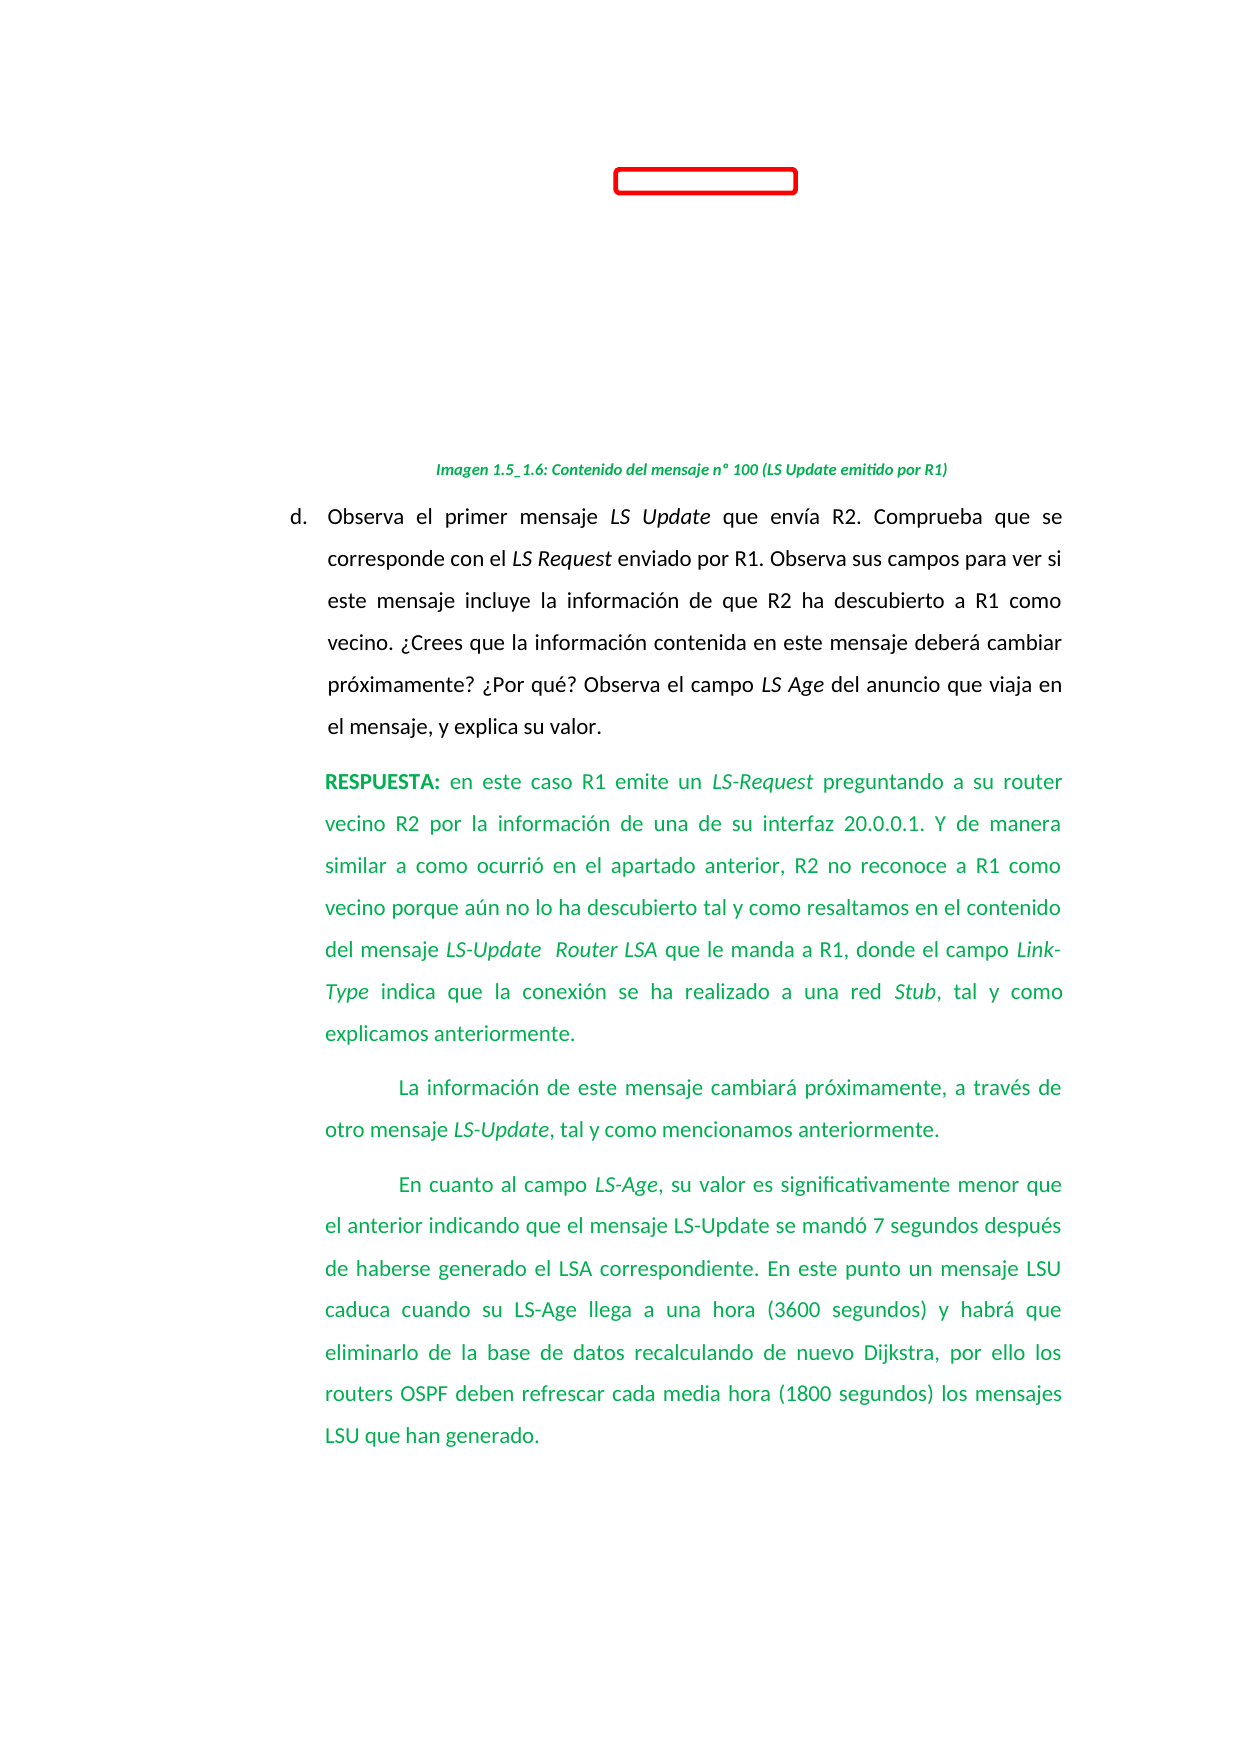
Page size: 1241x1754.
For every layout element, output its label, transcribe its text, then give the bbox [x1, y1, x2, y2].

list La información de este mensaje cambiará próximamente, a través de otro mensaje LS-Update, tal y como mencionamos anteriormente. [325, 1073, 1063, 1143]
list RESPUESTA: en este caso R1 emite un LS-Request preguntando a su router vecino R2 por la información de una de su interfaz 20.0.0.1. Y de manera similar a como ocurrió en el apartado anterior, R2 no reconoce a R1 como vecino porque aún no lo ha descubierto tal y como resaltamos en el contenido del mensaje LS-Update Router LSA que le manda a R1, donde el campo Link-Type indica que la conexión se ha realizado a una red Stub, tal y como explicamos anteriormente. [325, 767, 1063, 1047]
text Imagen 1.5_1.6: Contenido del mensaje nº 100 (LS Update emitido por R1) [177, 459, 1063, 480]
list En cuanto al campo LS-Age, su valor es significativamente menor que el anterior indicando que el mensaje LS-Update se mandó 7 segundos después de haberse generado el LSA correspondiente. En este punto un mensaje LSU caduca cuando su LS-Age llega a una hora (3600 segundos) y habrá que eliminarlo de la base de datos recalculando de nuevo Dijkstra, por ello los routers OSPF deben refrescar cada media hora (1800 segundos) los mensajes LSU que han generado. [325, 1170, 1063, 1449]
list Observa el primer mensaje LS Update que envía R2. Comprueba que se corresponde con el LS Request enviado por R1. Observa sus campos para ver si este mensaje incluye la información de que R2 ha descubierto a R1 como vecino. ¿Crees que la información contenida en este mensaje deberá cambiar próximamente? ¿Por qué? Observa el campo LS Age del anuncio que viaja en el mensaje, y explica su valor. [290, 502, 1063, 740]
